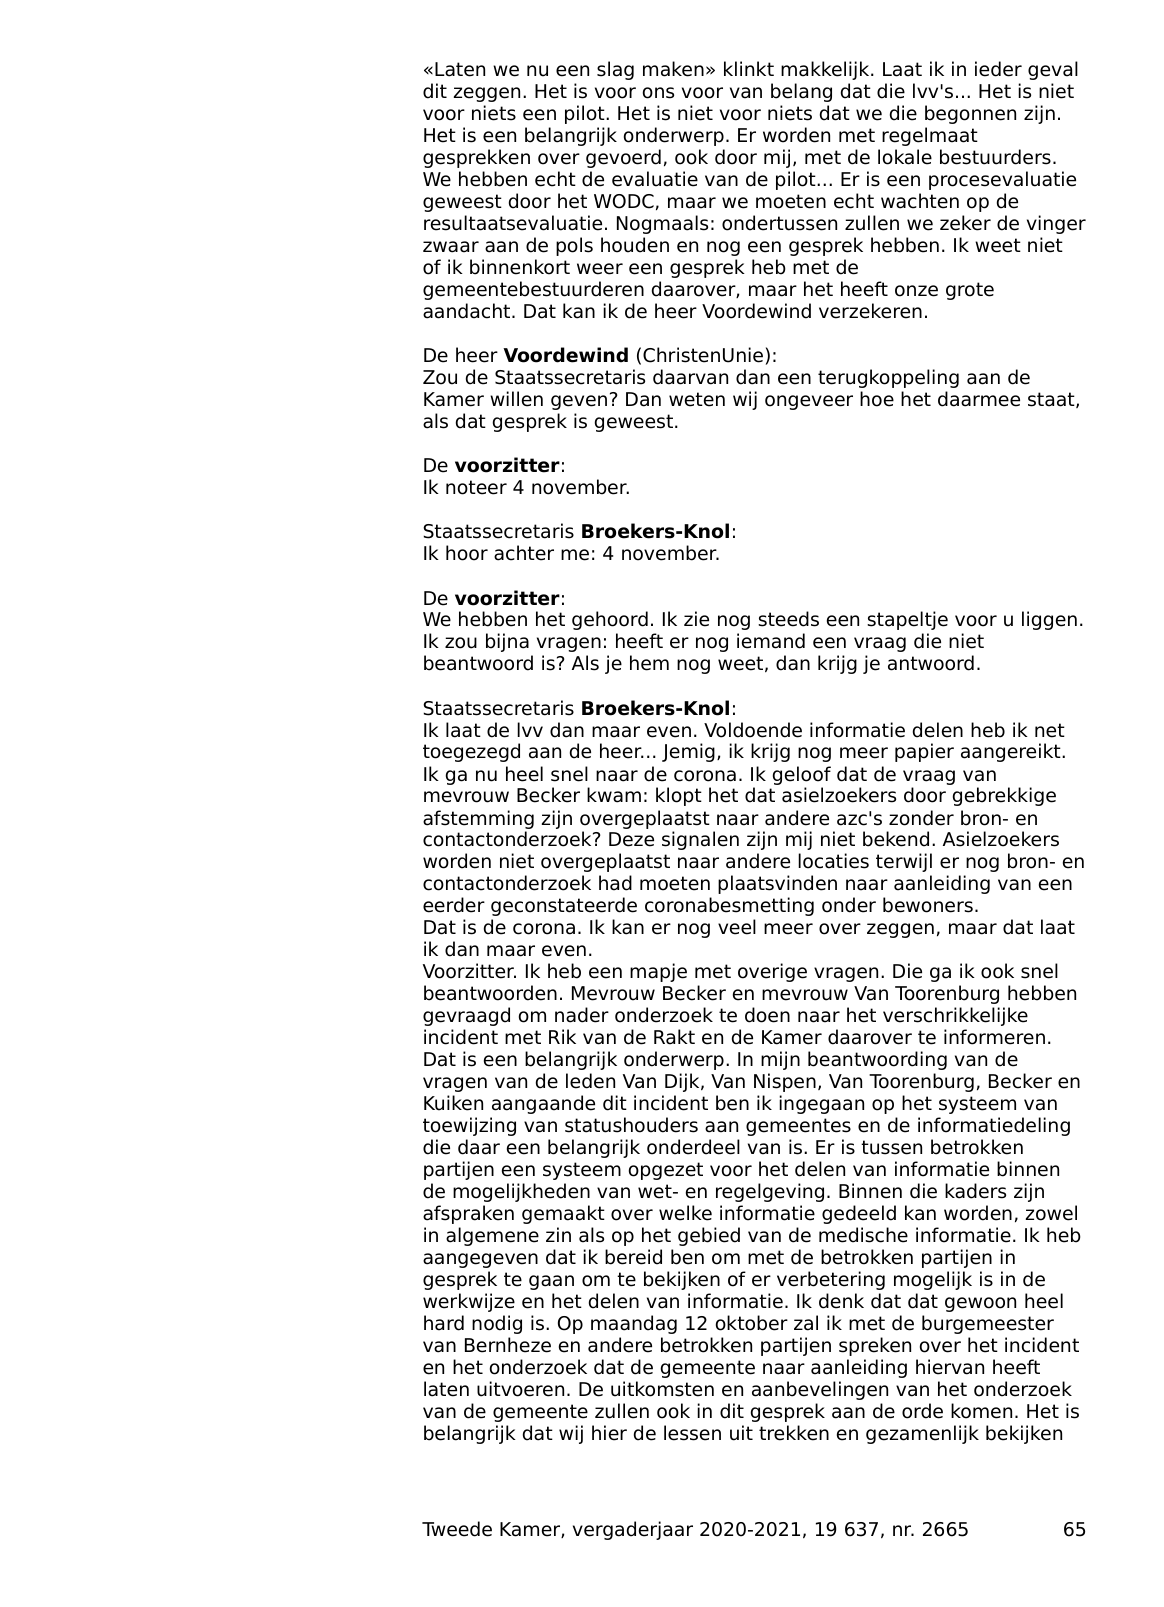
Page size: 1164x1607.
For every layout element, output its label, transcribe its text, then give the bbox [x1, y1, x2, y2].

text Ik laat de lvv dan maar even. Voldoende informatie delen heb ik net toegezegd aan de heer... Jemig, ik krijg nog meer papier aangereikt. [422, 719, 1087, 763]
text We hebben het gehoord. Ik zie nog steeds een stapeltje voor u liggen. Ik zou bijna vragen: heeft er nog iemand een vraag die niet beantwoord is? Als je hem nog weet, dan krijg je antwoord. [422, 609, 1087, 675]
text Zou de Staatssecretaris daarvan dan een terugkoppeling aan de Kamer willen geven? Dan weten wij ongeveer hoe het daarmee staat, als dat gesprek is geweest. [422, 367, 1087, 433]
text Voorzitter. Ik heb een mapje met overige vragen. Die ga ik ook snel beantwoorden. Mevrouw Becker en mevrouw Van Toorenburg hebben gevraagd om nader onderzoek te doen naar het verschrikkelijke incident met Rik van de Rakt en de Kamer daarover te informeren. Dat is een belangrijk onderwerp. In mijn beantwoording van de vragen van de leden Van Dijk, Van Nispen, Van Toorenburg, Becker en Kuiken aangaande dit incident ben ik ingegaan op het systeem van toewijzing van statushouders aan gemeentes en de informatiedeling die daar een belangrijk onderdeel van is. Er is tussen betrokken partijen een systeem opgezet voor het delen van informatie binnen de mogelijkheden van wet- en regelgeving. Binnen die kaders zijn afspraken gemaakt over welke informatie gedeeld kan worden, zowel in algemene zin als op het gebied van de medische informatie. Ik heb aangegeven dat ik bereid ben om met de betrokken partijen in gesprek te gaan om te bekijken of er verbetering mogelijk is in de werkwijze en het delen van informatie. Ik denk dat dat gewoon heel hard nodig is. Op maandag 12 oktober zal ik met de burgemeester van Bernheze en andere betrokken partijen spreken over het incident en het onderzoek dat de gemeente naar aanleiding hiervan heeft laten uitvoeren. De uitkomsten en aanbevelingen van het onderzoek van de gemeente zullen ook in dit gesprek aan de orde komen. Het is belangrijk dat wij hier de lessen uit trekken en gezamenlijk bekijken [422, 961, 1087, 1445]
text Staatssecretaris Broekers-Knol: [422, 697, 1087, 719]
text «Laten we nu een slag maken» klinkt makkelijk. Laat ik in ieder geval dit zeggen. Het is voor ons voor van belang dat die lvv's... Het is niet voor niets een pilot. Het is niet voor niets dat we die begonnen zijn. Het is een belangrijk onderwerp. Er worden met regelmaat gesprekken over gevoerd, ook door mij, met de lokale bestuurders. We hebben echt de evaluatie van de pilot... Er is een procesevaluatie geweest door het WODC, maar we moeten echt wachten op de resultaatsevaluatie. Nogmaals: ondertussen zullen we zeker de vinger zwaar aan de pols houden en nog een gesprek hebben. Ik weet niet of ik binnenkort weer een gesprek heb met de gemeentebestuurderen daarover, maar het heeft onze grote aandacht. Dat kan ik de heer Voordewind verzekeren. [422, 59, 1087, 323]
text De heer Voordewind (ChristenUnie): [422, 345, 1087, 367]
text Ik ga nu heel snel naar de corona. Ik geloof dat de vraag van mevrouw Becker kwam: klopt het dat asielzoekers door gebrekkige afstemming zijn overgeplaatst naar andere azc's zonder bron- en contactonderzoek? Deze signalen zijn mij niet bekend. Asielzoekers worden niet overgeplaatst naar andere locaties terwijl er nog bron- en contactonderzoek had moeten plaatsvinden naar aanleiding van een eerder geconstateerde coronabesmetting onder bewoners. [422, 763, 1087, 917]
text Ik noteer 4 november. [422, 477, 1087, 499]
text Dat is de corona. Ik kan er nog veel meer over zeggen, maar dat laat ik dan maar even. [422, 917, 1087, 961]
text De voorzitter: [422, 587, 1087, 609]
text Staatssecretaris Broekers-Knol: [422, 521, 1087, 543]
text Ik hoor achter me: 4 november. [422, 543, 1087, 565]
text De voorzitter: [422, 455, 1087, 477]
